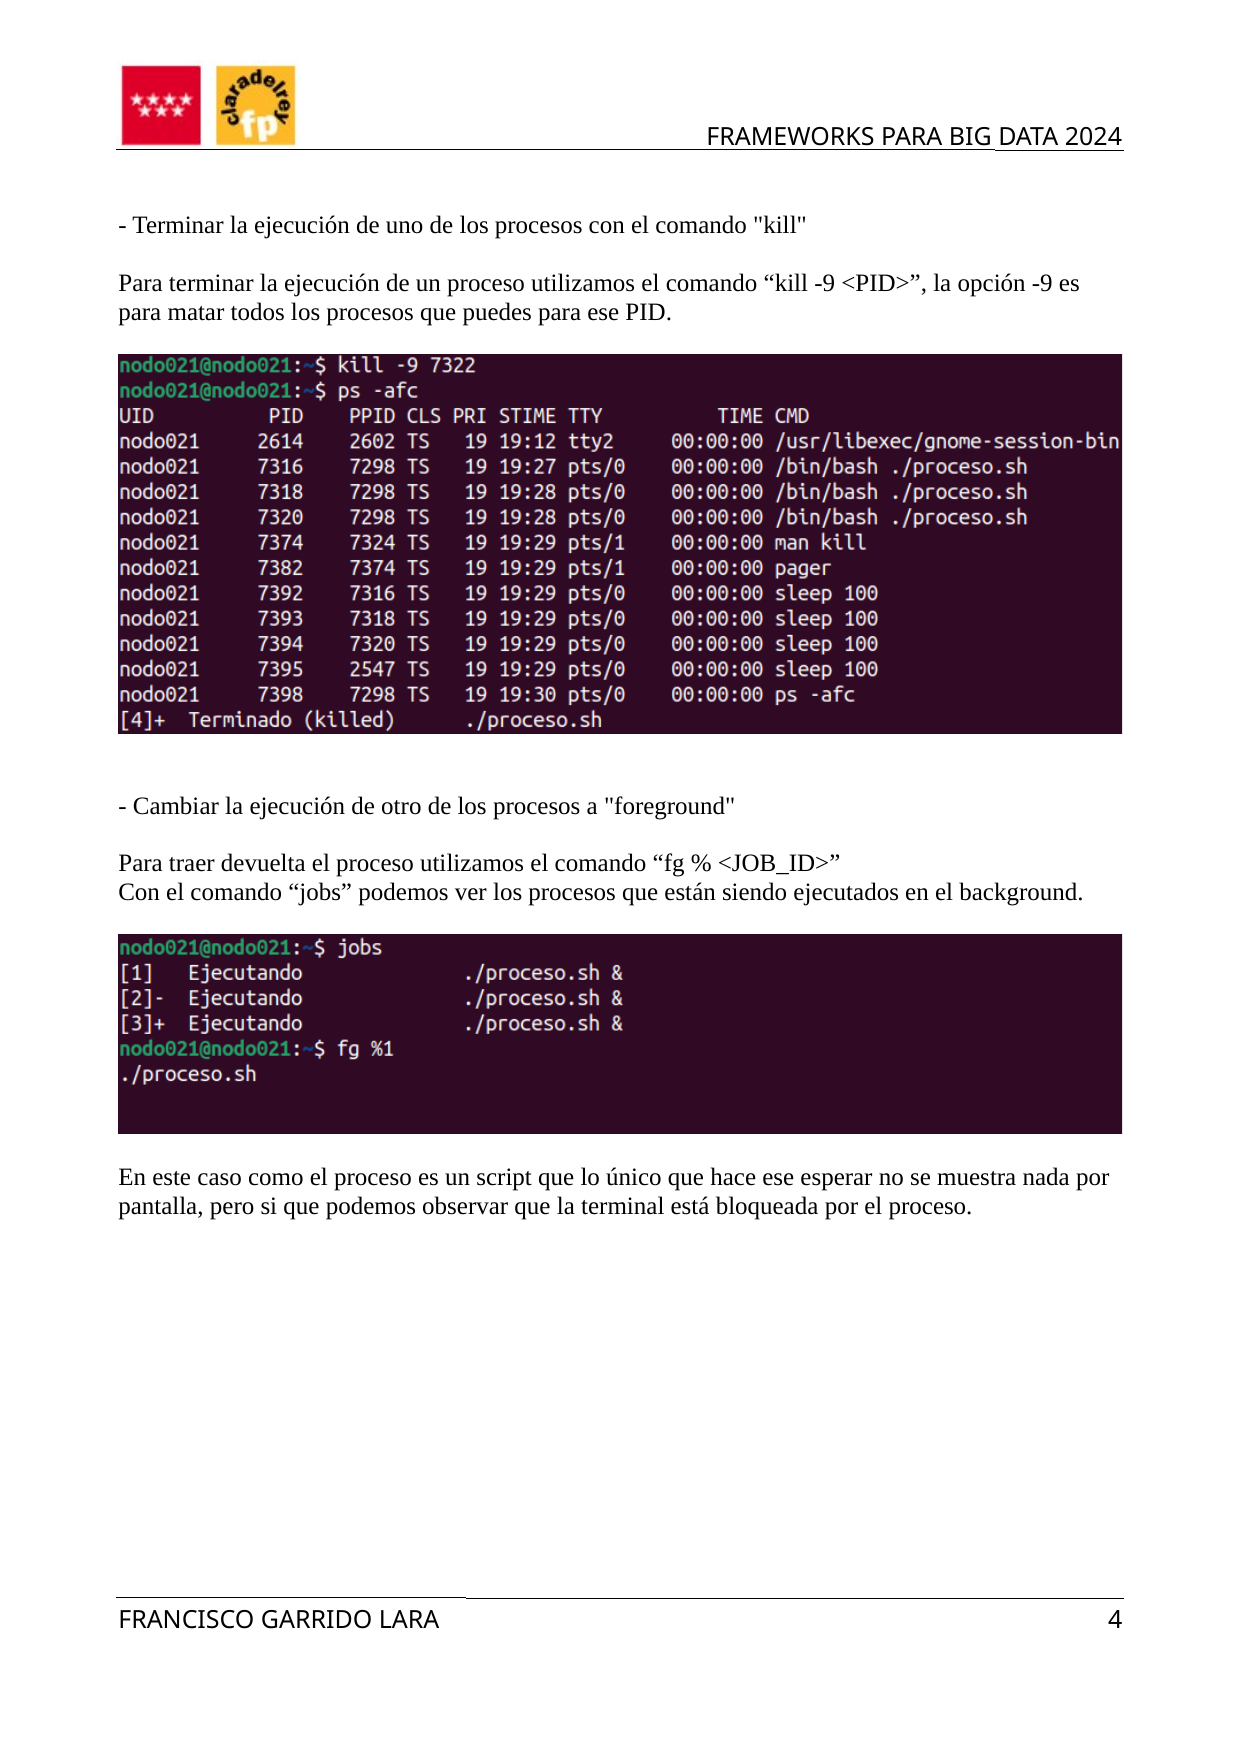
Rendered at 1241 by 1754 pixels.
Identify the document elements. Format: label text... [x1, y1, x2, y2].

text En este caso como el proceso es un script que lo único que hace ese esperar no se muestra nada por pantalla, pero si que podemos observar que la terminal está bloqueada por el proceso. [118, 1134, 1122, 1220]
text Para traer devuelta el proceso utilizamos el comando “fg % <JOB_ID>” [118, 848, 1122, 877]
picture [118, 934, 1123, 1134]
picture [118, 354, 1123, 734]
text - Terminar la ejecución de uno de los procesos con el comando "kill" [118, 210, 1122, 239]
text Con el comando “jobs” podemos ver los procesos que están siendo ejecutados en el background. [118, 877, 1122, 906]
picture [116, 60, 299, 149]
text Para terminar la ejecución de un proceso utilizamos el comando “kill -9 <PID>”, la opción -9 es para matar todos los procesos que puedes para ese PID. [118, 268, 1122, 325]
text - Cambiar la ejecución de otro de los procesos a "foreground" [118, 791, 1122, 819]
